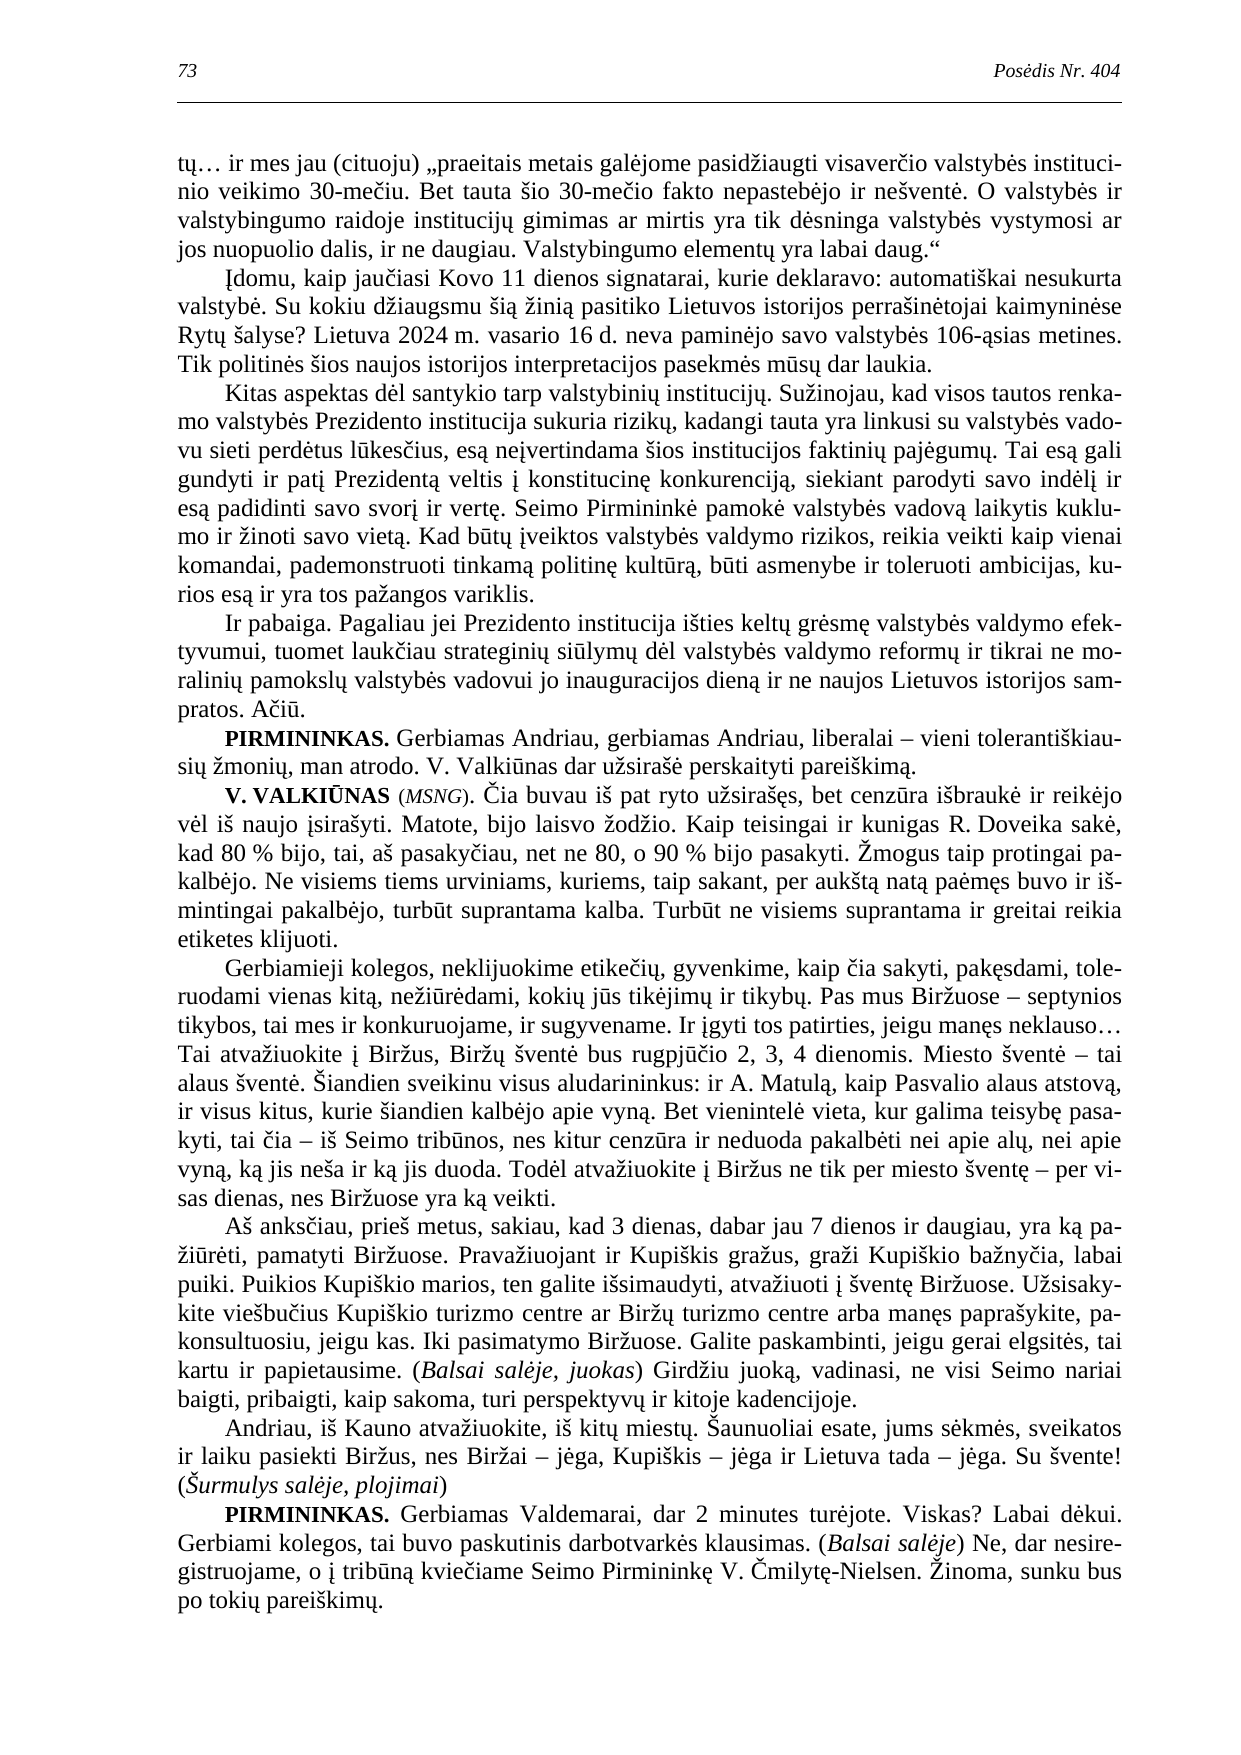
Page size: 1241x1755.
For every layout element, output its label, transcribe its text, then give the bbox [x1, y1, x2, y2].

text tų… ir mes jau (ci­tuo­ju) „pra­ei­tais me­tais ga­lė­jo­me pa­si­džiaug­ti vi­sa­ver­čio vals­ty­bės ins­ti­tu­ci­nio vei­ki­mo 30-me­čiu. Bet tau­ta šio 30-me­čio fak­to ne­pa­ste­bė­jo ir ne­šven­tė. O vals­ty­bės ir vals­ty­bin­gu­mo rai­do­je ins­ti­tu­ci­jų gi­mi­mas ar mir­tis yra tik dės­nin­ga vals­ty­bės vys­ty­mo­si ar jos nuo­puo­lio da­lis, ir ne dau­giau. Vals­ty­bin­gu­mo ele­men­tų yra la­bai daug.“ [177, 148, 1122, 263]
text Ki­tas as­pek­tas dėl san­ty­kio tarp vals­ty­bi­nių ins­ti­tu­ci­jų. Su­ži­no­jau, kad vi­sos tau­tos ren­ka­mo vals­ty­bės Pre­zi­den­to ins­ti­tu­ci­ja su­ku­ria ri­zi­kų, ka­dan­gi tau­ta yra lin­ku­si su vals­ty­bės va­do­vu sie­ti per­dė­tus lū­kes­čius, esą ne­įver­tin­da­ma šios ins­ti­tu­ci­jos fak­ti­nių pa­jė­gu­mų. Tai esą ga­li gun­dy­ti ir pa­tį Pre­zi­den­tą vel­tis į kon­sti­tu­ci­nę kon­ku­ren­ci­ją, sie­kiant pa­ro­dy­ti sa­vo in­dė­lį ir esą pa­di­din­ti sa­vo svo­rį ir ver­tę. Sei­mo Pir­mi­nin­kė pa­mo­kė vals­ty­bės va­do­vą lai­ky­tis kuk­lu­mo ir ži­no­ti sa­vo vie­tą. Kad bū­tų įveik­tos vals­ty­bės val­dy­mo ri­zi­kos, rei­kia veik­ti kaip vie­nai ko­man­dai, pa­de­monst­ruo­ti tin­ka­mą po­li­ti­nę kul­tū­rą, bū­ti as­me­ny­be ir to­le­ruo­ti am­bi­ci­jas, ku­rios esą ir yra tos pa­žan­gos va­rik­lis. [177, 378, 1122, 608]
text An­driau, iš Kau­no at­va­žiuo­ki­te, iš ki­tų mies­tų. Šau­nuo­liai esa­te, jums sėk­mės, svei­ka­tos ir lai­ku pa­siek­ti Bir­žus, nes Bir­žai – jė­ga, Ku­piš­kis – jė­ga ir Lie­tu­va ta­da – jė­ga. Su šven­te! (Šur­mu­lys sa­lė­je, plo­ji­mai) [177, 1413, 1122, 1499]
text PIRMININKAS. Ger­bia­mas Val­de­ma­rai, dar 2 mi­nu­tes tu­rė­jo­te. Vis­kas? La­bai dė­kui. Ger­bia­mi ko­le­gos, tai bu­vo pas­ku­ti­nis dar­bo­tvarkės klau­si­mas. (Bal­sai sa­lė­je) Ne, dar ne­si­re­gist­ruo­ja­me, o į tri­bū­ną kvie­čia­me Sei­mo Pir­mi­nin­kę V. Čmi­ly­tę-Niel­sen. Ži­no­ma, sun­ku bus po to­kių pa­reiš­ki­mų. [177, 1499, 1122, 1614]
text Ger­bia­mie­ji ko­le­gos, ne­kli­juo­ki­me eti­ke­čių, gy­ven­ki­me, kaip čia sa­ky­ti, pa­kęs­da­mi, to­le­ruo­da­mi vie­nas ki­tą, ne­žiū­rė­da­mi, ko­kių jūs ti­kė­ji­mų ir ti­ky­bų. Pas mus Bir­žuo­se – sep­ty­nios ti­ky­bos, tai mes ir kon­ku­ruo­ja­me, ir su­gy­ve­na­me. Ir įgy­ti tos pa­tir­ties, jei­gu ma­nęs ne­klau­so… Tai at­va­žiuo­ki­te į Bir­žus, Bir­žų šven­tė bus rug­pjū­čio 2, 3, 4 die­no­mis. Mies­to šven­tė – tai alaus šven­tė. Šian­dien svei­ki­nu vi­sus alu­da­ri­nin­kus: ir A. Ma­tu­lą, kaip Pa­sva­lio alaus at­sto­vą, ir vi­sus ki­tus, ku­rie šian­dien kal­bė­jo apie vy­ną. Bet vie­nin­te­lė vie­ta, kur ga­li­ma tei­sy­bę pa­sa­ky­ti, tai čia – iš Sei­mo tri­bū­nos, nes ki­tur cen­zū­ra ir ne­duo­da pa­kal­bė­ti nei apie alų, nei apie vy­ną, ką jis ne­ša ir ką jis duo­da. To­dėl at­va­žiuo­ki­te į Bir­žus ne tik per mies­to šven­tę – per vi­sas die­nas, nes Bir­žuo­se yra ką veik­ti. [177, 953, 1122, 1211]
text Ir pa­bai­ga. Pa­ga­liau jei Pre­zi­den­to ins­ti­tu­ci­ja iš­ties kel­tų grės­mę vals­ty­bės val­dy­mo efek­ty­vu­mui, tuo­met lauk­čiau stra­te­gi­nių siū­ly­mų dėl vals­ty­bės val­dy­mo re­for­mų ir tik­rai ne mo­ra­li­nių pa­moks­lų vals­ty­bės va­do­vui jo inau­gu­ra­ci­jos die­ną ir ne nau­jos Lie­tu­vos is­to­ri­jos sam­pra­tos. Ačiū. [177, 608, 1122, 723]
text Įdo­mu, kaip jau­čia­si Ko­vo 11 die­nos sig­na­ta­rai, ku­rie de­kla­ra­vo: au­to­ma­tiš­kai ne­su­kur­ta vals­ty­bė. Su ko­kiu džiaugs­mu šią ži­nią pa­si­ti­ko Lie­tu­vos is­to­ri­jos per­ra­ši­nė­to­jai kai­my­ni­nė­se Ry­tų ša­ly­se? Lie­tu­va 2024 m. va­sa­rio 16 d. ne­va pa­mi­nė­jo sa­vo vals­ty­bės 106-ąsias me­ti­nes. Tik po­li­ti­nės šios nau­jos is­to­ri­jos in­ter­pre­ta­ci­jos pa­sek­mės mū­sų dar lau­kia. [177, 263, 1122, 378]
text PIRMININKAS. Ger­bia­mas An­driau, ger­bia­mas An­driau, li­be­ra­lai – vie­ni to­le­ran­tiš­kiau­sių žmo­nių, man at­ro­do. V. Val­kiū­nas dar už­si­ra­šė per­skai­ty­ti pa­reiš­ki­mą. [177, 723, 1122, 780]
text V. VALKIŪNAS (MSNG). Čia bu­vau iš pat ry­to už­si­ra­šęs, bet cen­zū­ra iš­brau­kė ir rei­kė­jo vėl iš nau­jo įsi­ra­šy­ti. Ma­to­te, bi­jo lais­vo žo­džio. Kaip tei­sin­gai ir ku­ni­gas R. Do­vei­ka sa­kė, kad 80 % bi­jo, tai, aš pa­sa­ky­čiau, net ne 80, o 90 % bi­jo pa­sa­ky­ti. Žmo­gus taip pro­tin­gai pa­kal­bė­jo. Ne vi­siems tiems ur­vi­niams, ku­riems, taip sa­kant, per aukš­tą na­tą pa­ė­męs bu­vo ir iš­min­tin­gai pa­kal­bė­jo, tur­būt su­pran­ta­ma kal­ba. Tur­būt ne vi­siems su­pran­ta­ma ir grei­tai rei­kia eti­ke­tes kli­juo­ti. [177, 780, 1122, 953]
text Aš anks­čiau, prieš me­tus, sa­kiau, kad 3 die­nas, da­bar jau 7 die­nos ir dau­giau, yra ką pa­žiū­rė­ti, pa­ma­ty­ti Bir­žuo­se. Pra­va­žiuo­jant ir Ku­piš­kis gra­žus, gra­ži Ku­piš­kio baž­ny­čia, la­bai pui­ki. Pui­kios Ku­piš­kio ma­rios, ten ga­li­te iš­si­mau­dy­ti, at­va­žiuo­ti į šven­tę Bir­žuo­se. Už­si­sa­ky­ki­te vieš­bu­čius Ku­piš­kio tu­riz­mo cen­tre ar Bir­žų tu­riz­mo cen­tre ar­ba ma­nęs pa­pra­šy­ki­te, pa­kon­sul­tuo­siu, jei­gu kas. Iki pa­si­ma­ty­mo Bir­žuo­se. Ga­li­te pa­skam­bin­ti, jei­gu ge­rai elg­si­tės, tai kar­tu ir pa­pie­tau­si­me. (Bal­sai sa­lė­je, juo­kas) Gir­džiu juo­ką, va­di­na­si, ne vi­si Sei­mo na­riai baig­ti, pri­baig­ti, kaip sa­ko­ma, tu­ri per­spek­ty­vų ir ki­to­je ka­den­ci­jo­je. [177, 1211, 1122, 1413]
